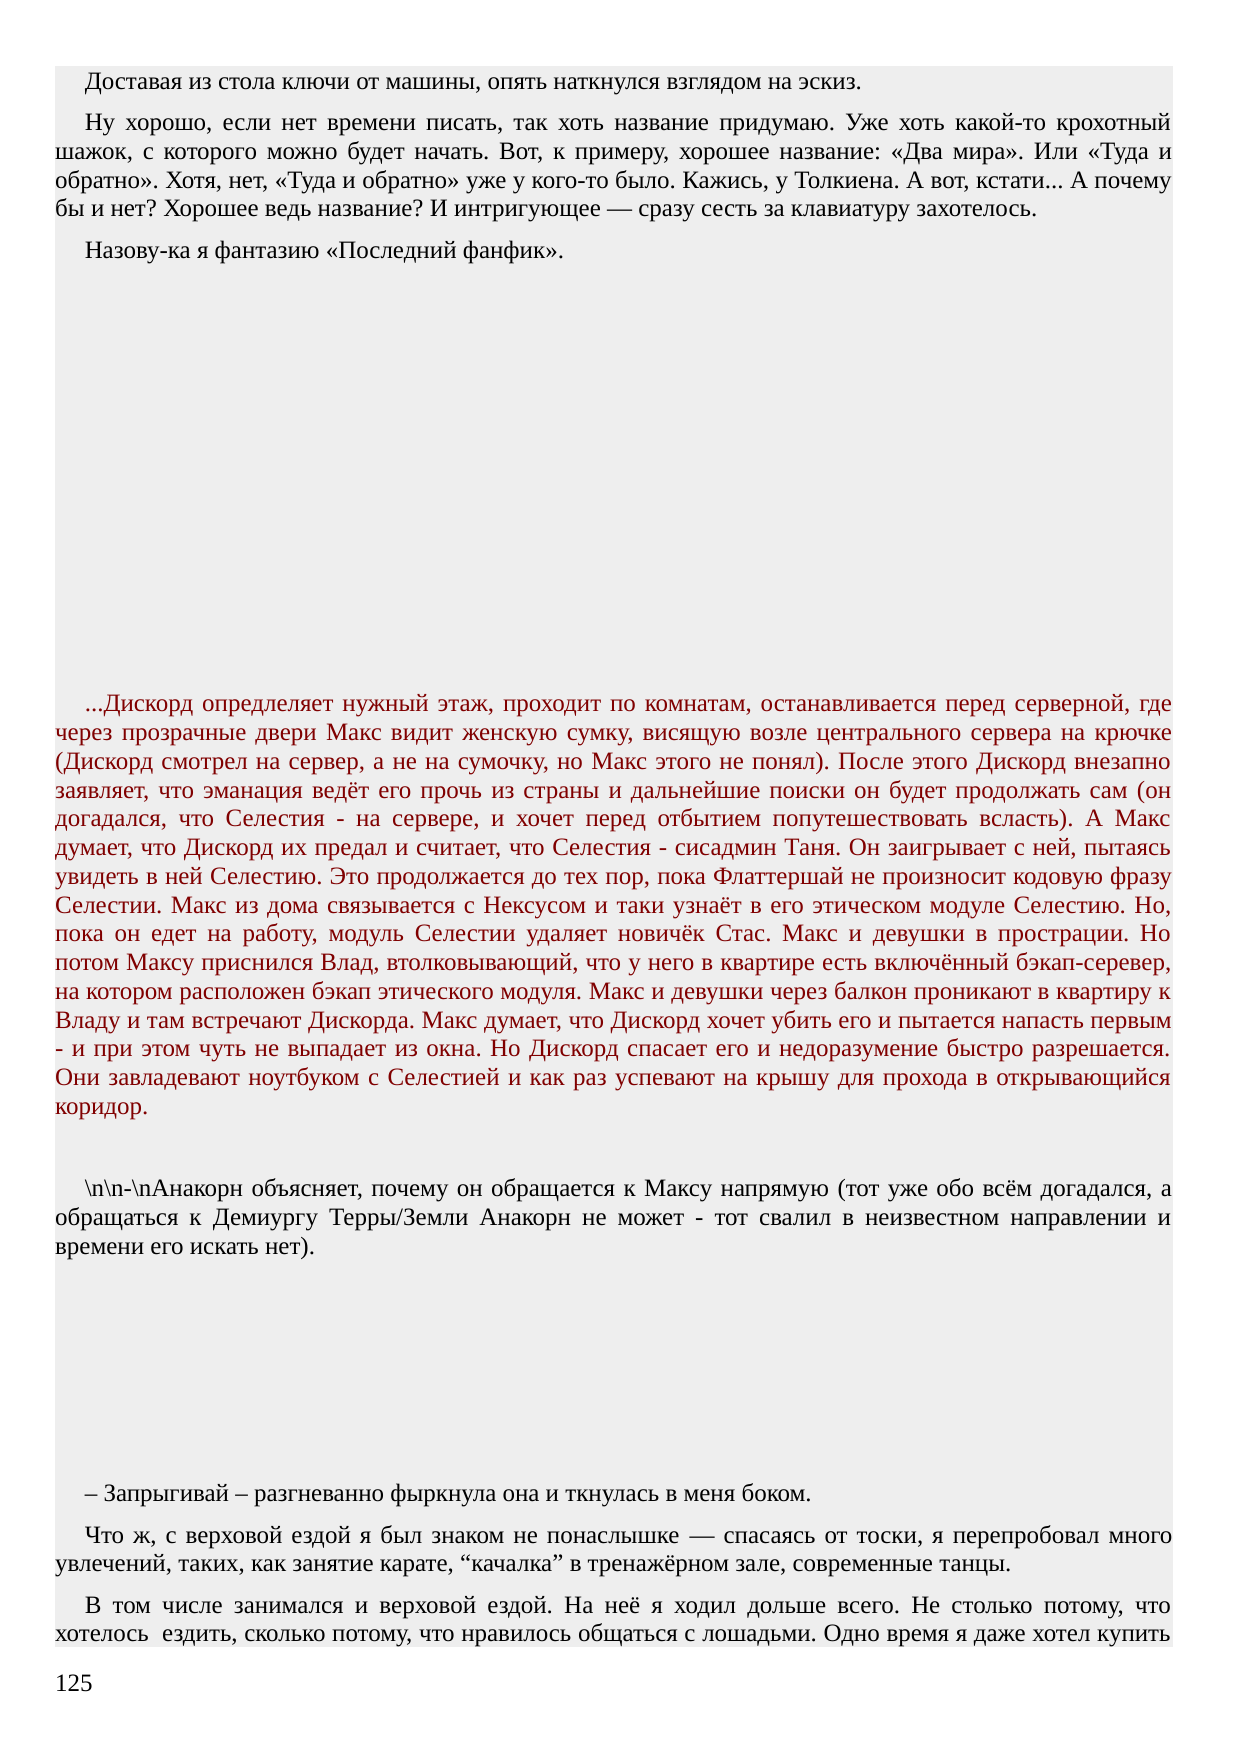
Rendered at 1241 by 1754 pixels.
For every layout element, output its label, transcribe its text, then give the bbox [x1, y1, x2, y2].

text Что ж, с верховой ездой я был знаком не понаслышке — спасаясь от тоски, я перепробовал много увлечений, таких, как занятие карате, “качалка” в тренажёрном зале, современные танцы. [55, 1520, 1173, 1577]
text ...Дискорд опредлеляет нужный этаж, проходит по комнатам, останавливается перед серверной, где через прозрачные двери Макс видит женскую сумку, висящую возле центрального сервера на крючке (Дискорд смотрел на сервер, а не на сумочку, но Макс этого не понял). После этого Дискорд внезапно заявляет, что эманация ведёт его прочь из страны и дальнейшие поиски он будет продолжать сам (он догадался, что Селестия - на сервере, и хочет перед отбытием попутешествовать всласть). А Макс думает, что Дискорд их предал и считает, что Селестия - сисадмин Таня. Он заигрывает с ней, пытаясь увидеть в ней Селестию. Это продолжается до тех пор, пока Флаттершай не произносит кодовую фразу Селестии. Макс из дома связывается с Нексусом и таки узнаёт в его этическом модуле Селестию. Но, пока он едет на работу, модуль Селестии удаляет новичёк Стас. Макс и девушки в прострации. Но потом Максу приснился Влад, втолковывающий, что у него в квартире есть включённый бэкап-серевер, на котором расположен бэкап этического модуля. Макс и девушки через балкон проникают в квартиру к Владу и там встречают Дискорда. Макс думает, что Дискорд хочет убить его и пытается напасть первым - и при этом чуть не выпадает из окна. Но Дискорд спасает его и недоразумение быстро разрешается. Они завладевают ноутбуком с Селестией и как раз успевают на крышу для прохода в открывающийся коридор. [55, 688, 1173, 1120]
text \n\n-\nАнакорн объясняет, почему он обращается к Максу напрямую (тот уже обо всём догадался, а обращаться к Демиургу Терры/Земли Анакорн не может - тот свалил в неизвестном направлении и времени его искать нет). [55, 1173, 1173, 1260]
text Ну хорошо, если нет времени писать, так хоть название придумаю. Уже хоть какой-то крохотный шажок, с которого можно будет начать. Вот, к примеру, хорошее название: «Два мира». Или «Туда и обратно». Хотя, нет, «Туда и обратно» уже у кого-то было. Кажись, у Толкиена. А вот, кстати... А почему бы и нет? Хорошее ведь название? И интригующее — сразу сесть за клавиатуру захотелось. [55, 107, 1173, 222]
text Доставая из стола ключи от машины, опять наткнулся взглядом на эскиз. [55, 66, 1173, 95]
text Назову-ка я фантазию «Последний фанфик». [55, 235, 1173, 263]
text В том числе занимался и верховой ездой. На неё я ходил дольше всего. Не столько потому, что хотелось ездить, сколько потому, что нравилось общаться с лошадьми. Одно время я даже хотел купить [55, 1590, 1173, 1647]
text – Запрыгивай – разгневанно фыркнула она и ткнулась в меня боком. [55, 1478, 1173, 1507]
